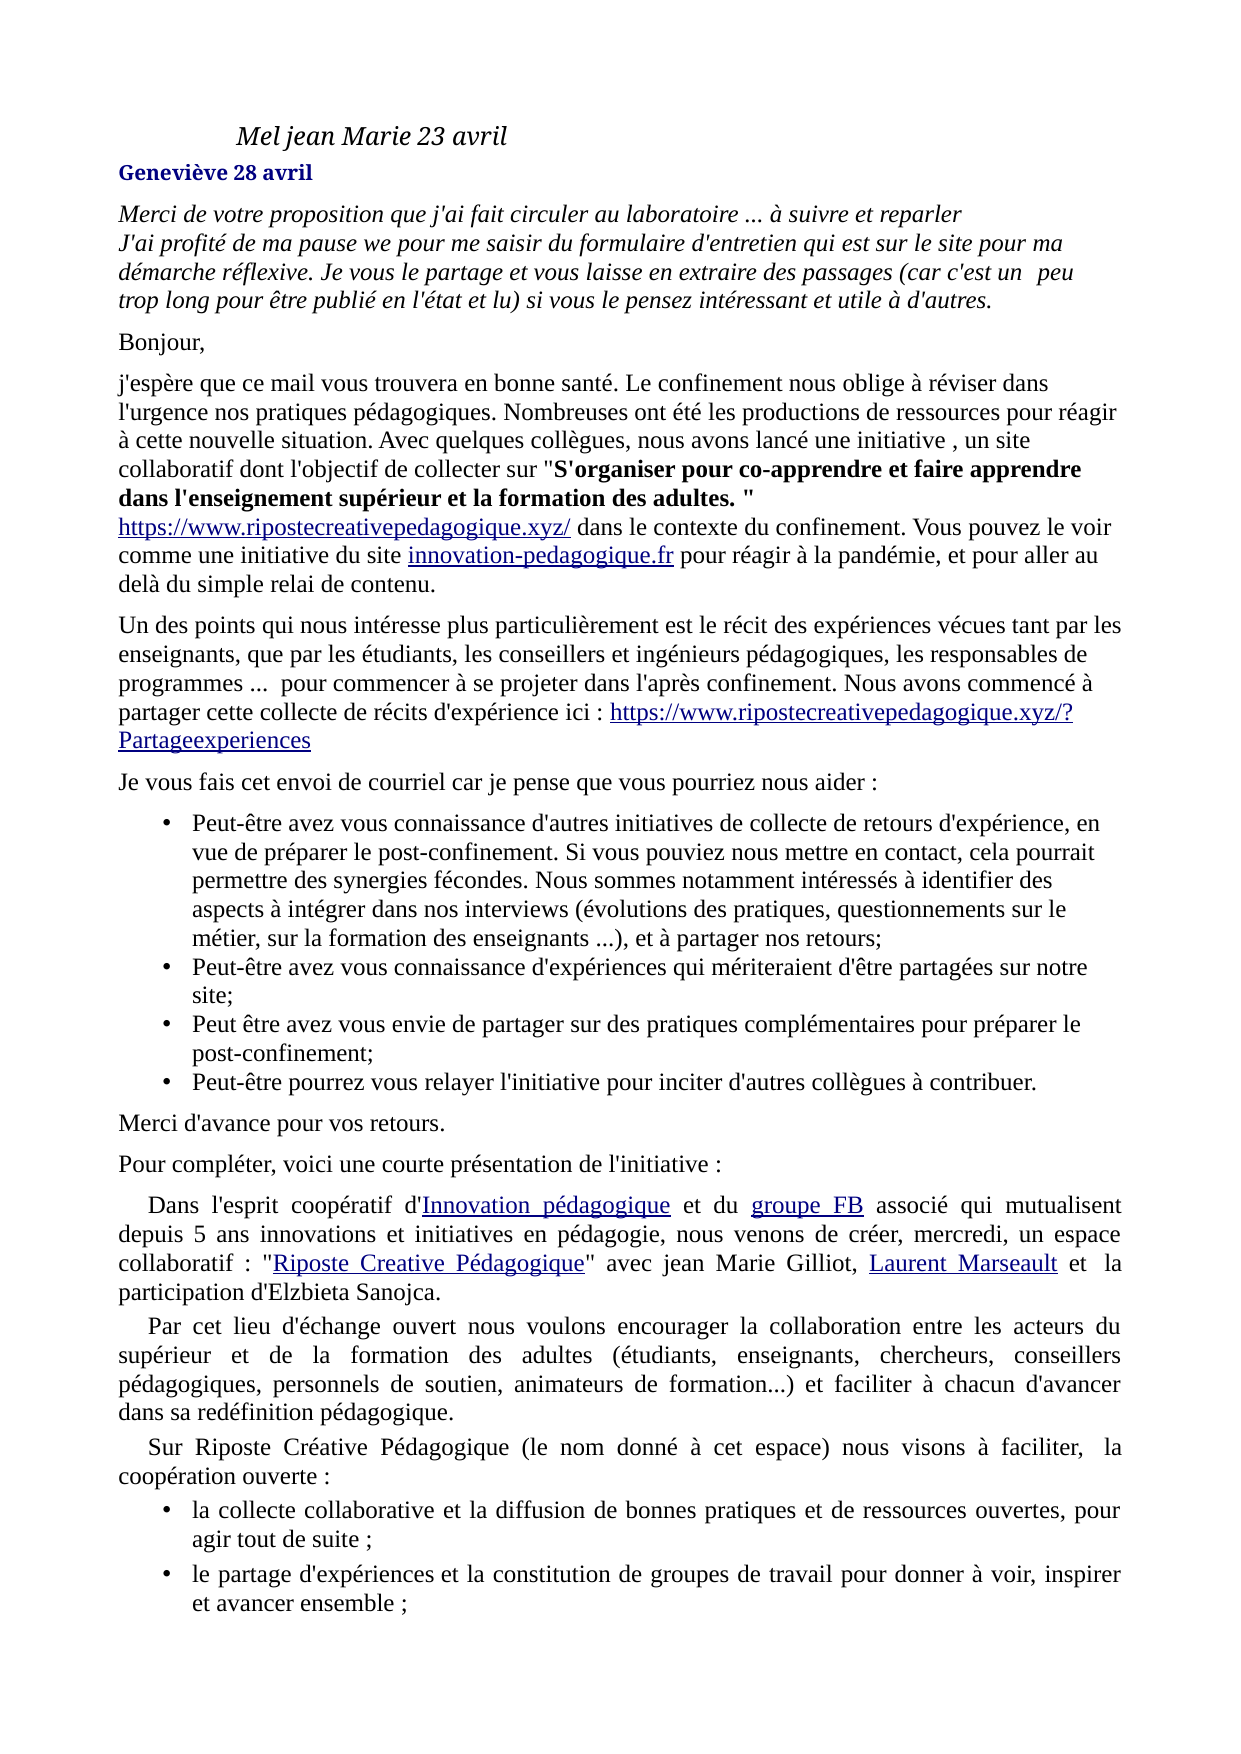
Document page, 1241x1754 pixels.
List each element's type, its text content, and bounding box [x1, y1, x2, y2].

text Je vous fais cet envoi de courriel car je pense que vous pourriez nous aider : [118, 767, 1122, 795]
text j'espère que ce mail vous trouvera en bonne santé. Le confinement nous oblige à réviser dans l'urgence nos pratiques pédagogiques. Nombreuses ont été les productions de ressources pour réagir à cette nouvelle situation. Avec quelques collègues, nous avons lancé une initiative , un site collaboratif dont l'objectif de collecter sur "S'organiser pour co-apprendre et faire apprendre dans l'enseignement supérieur et la formation des adultes. " https://www.ripostecreativepedagogique.xyz/ dans le contexte du confinement. Vous pouvez le voir comme une initiative du site innovation-pedagogique.fr pour réagir à la pandémie, et pour aller au delà du simple relai de contenu. [118, 368, 1122, 598]
text Un des points qui nous intéresse plus particulièrement est le récit des expériences vécues tant par les enseignants, que par les étudiants, les conseillers et ingénieurs pédagogiques, les responsables de programmes ... pour commencer à se projeter dans l'après confinement. Nous avons commencé à partager cette collecte de récits d'expérience ici : https://www.ripostecreativepedagogique.xyz/?Partageexperiences [118, 610, 1122, 754]
list Peut-être avez vous connaissance d'autres initiatives de collecte de retours d'expérience, en vue de préparer le post-confinement. Si vous pouviez nous mettre en contact, cela pourrait permettre des synergies fécondes. Nous sommes notamment intéressés à identifier des aspects à intégrer dans nos interviews (évolutions des pratiques, questionnements sur le métier, sur la formation des enseignants ...), et à partager nos retours; [162, 808, 1122, 952]
text Par cet lieu d'échange ouvert nous voulons encourager la collaboration entre les acteurs du supérieur et de la formation des adultes (étudiants, enseignants, chercheurs, conseillers pédagogiques, personnels de soutien, animateurs de formation...) et faciliter à chacun d'avancer dans sa redéfinition pédagogique. [118, 1311, 1122, 1426]
list le partage d'expériences et la constitution de groupes de travail pour donner à voir, inspirer et avancer ensemble ; [162, 1559, 1122, 1617]
text Dans l'esprit coopératif d'Innovation pédagogique et du groupe FB associé qui mutualisent depuis 5 ans innovations et initiatives en pédagogie, nous venons de créer, mercredi, un espace collaboratif : "Riposte Creative Pédagogique" avec jean Marie Gilliot, Laurent Marseault et la participation d'Elzbieta Sanojca. [118, 1190, 1122, 1305]
text Bonjour, [118, 327, 1122, 355]
text Merci de votre proposition que j'ai fait circuler au laboratoire ... à suivre et reparler J'ai profité de ma pause we pour me saisir du formulaire d'entretien qui est sur le site pour ma démarche réflexive. Je vous le partage et vous laisse en extraire des passages (car c'est un peu trop long pour être publié en l'état et lu) si vous le pensez intéressant et utile à d'autres. [118, 199, 1122, 314]
list la collecte collaborative et la diffusion de bonnes pratiques et de ressources ouvertes, pour agir tout de suite ; [162, 1496, 1122, 1553]
text Pour compléter, voici une courte présentation de l'initiative : [118, 1149, 1122, 1178]
text Sur Riposte Créative Pédagogique (le nom donné à cet espace) nous visons à faciliter, la coopération ouverte : [118, 1432, 1122, 1490]
list Peut être avez vous envie de partager sur des pratiques complémentaires pour préparer le post-confinement; [162, 1009, 1122, 1067]
list Peut-être avez vous connaissance d'expériences qui mériteraient d'être partagées sur notre site; [162, 952, 1122, 1009]
subtitle Mel jean Marie 23 avril [236, 118, 1122, 152]
text Merci d'avance pour vos retours. [118, 1108, 1122, 1137]
subtitle Geneviève 28 avril [118, 158, 1122, 187]
list Peut-être pourrez vous relayer l'initiative pour inciter d'autres collègues à contribuer. [162, 1067, 1122, 1095]
